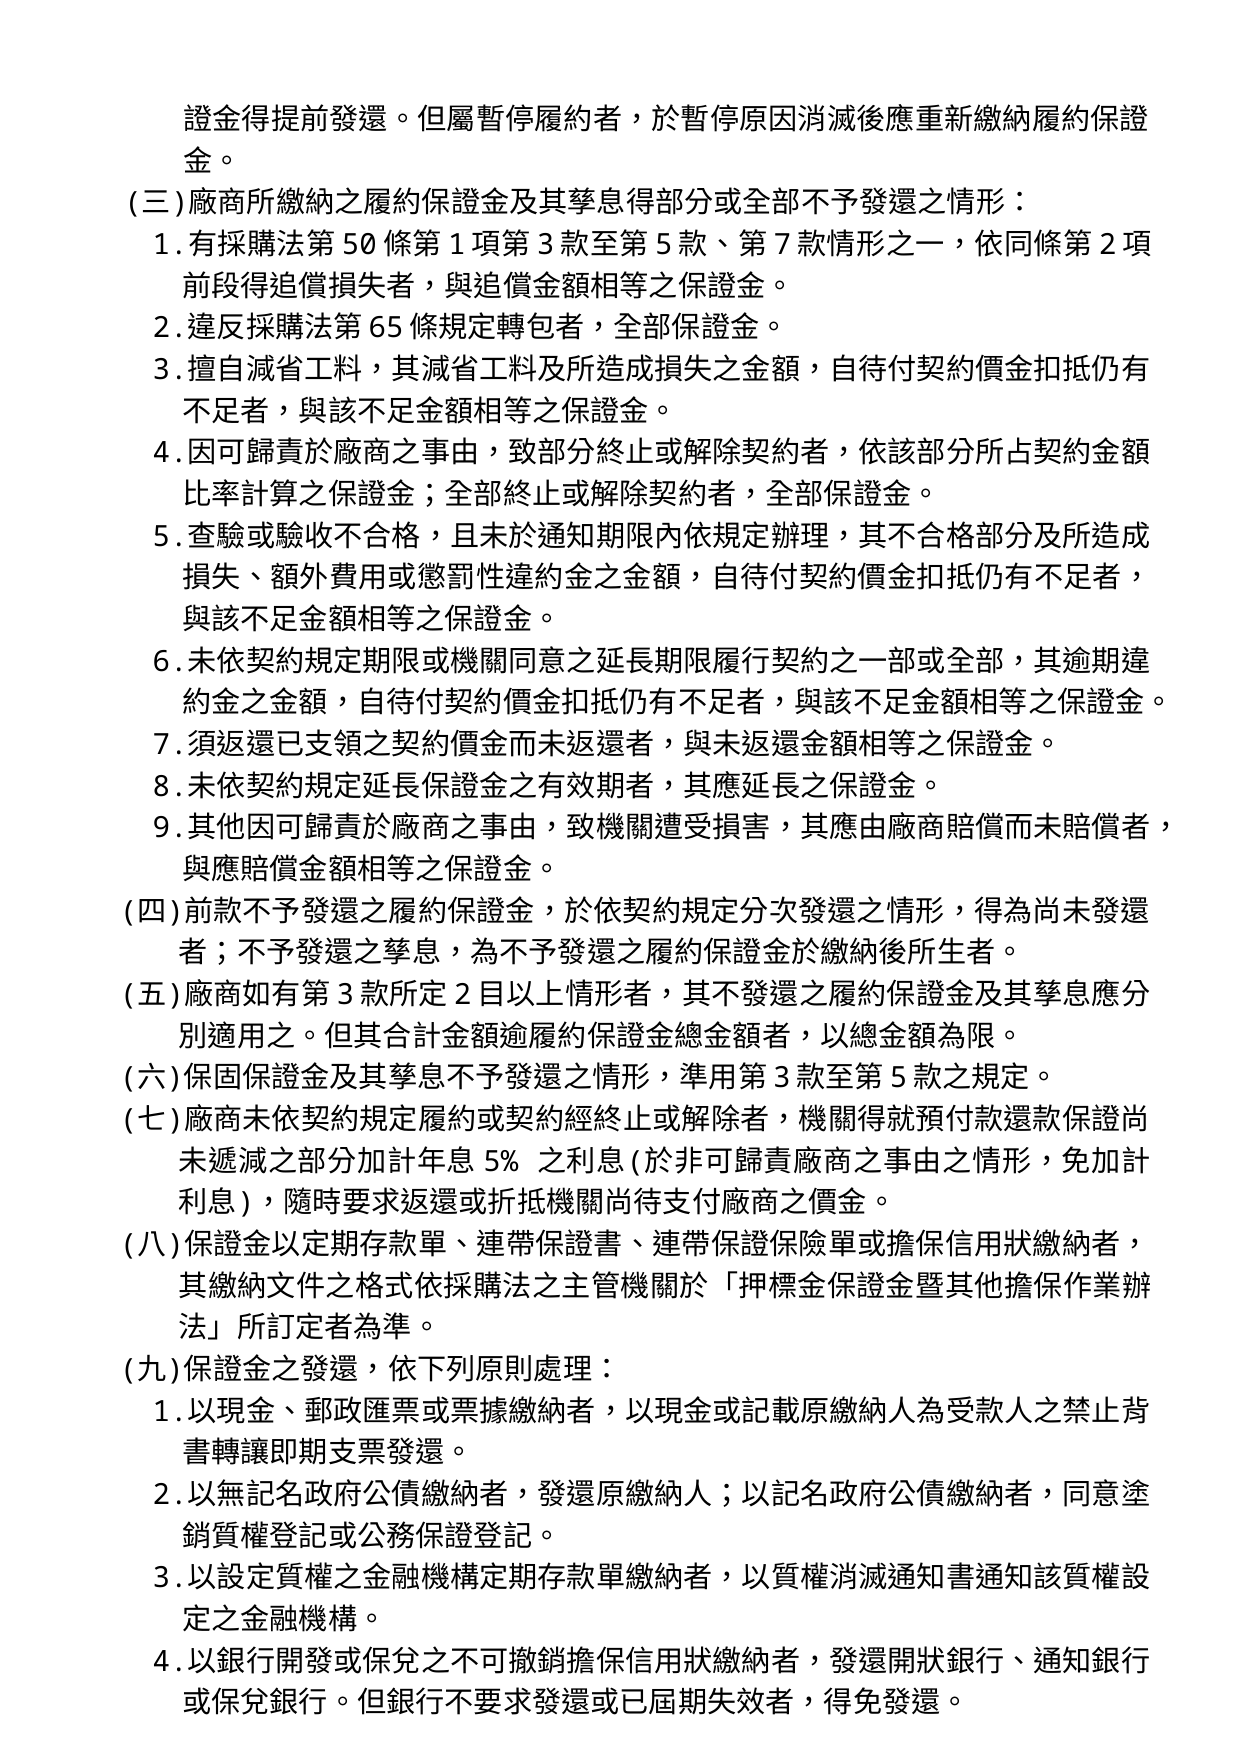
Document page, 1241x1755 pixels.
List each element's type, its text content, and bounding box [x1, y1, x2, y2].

text 7.須返還已支領之契約價金而未返還者，與未返還金額相等之保證金。 [152, 721, 1152, 763]
text 3.擅自減省工料，其減省工料及所造成損失之金額，自待付契約價金扣抵仍有不足者，與該不足金額相等之保證金。 [152, 346, 1152, 429]
text (九)保證金之發還，依下列原則處理： [119, 1346, 1152, 1388]
text (八)保證金以定期存款單、連帶保證書、連帶保證保險單或擔保信用狀繳納者，其繳納文件之格式依採購法之主管機關於「押標金保證金暨其他擔保作業辦法」所訂定者為準。 [119, 1221, 1152, 1346]
text 4.以銀行開發或保兌之不可撤銷擔保信用狀繳納者，發還開狀銀行、通知銀行或保兌銀行。但銀行不要求發還或已屆期失效者，得免發還。 [152, 1638, 1152, 1721]
text 2.以無記名政府公債繳納者，發還原繳納人；以記名政府公債繳納者，同意塗銷質權登記或公務保證登記。 [152, 1471, 1152, 1554]
text (三)廠商所繳納之履約保證金及其孳息得部分或全部不予發還之情形： [124, 179, 1152, 221]
text 5.查驗或驗收不合格，且未於通知期限內依規定辦理，其不合格部分及所造成損失、額外費用或懲罰性違約金之金額，自待付契約價金扣抵仍有不足者，與該不足金額相等之保證金。 [152, 513, 1152, 638]
text 4.因可歸責於廠商之事由，致部分終止或解除契約者，依該部分所占契約金額比率計算之保證金；全部終止或解除契約者，全部保證金。 [152, 429, 1152, 513]
text 1.以現金、郵政匯票或票據繳納者，以現金或記載原繳納人為受款人之禁止背書轉讓即期支票發還。 [152, 1388, 1152, 1471]
text 2.違反採購法第65條規定轉包者，全部保證金。 [152, 304, 1152, 346]
text (七)廠商未依契約規定履約或契約經終止或解除者，機關得就預付款還款保證尚未遞減之部分加計年息5% 之利息(於非可歸責廠商之事由之情形，免加計利息)，隨時要求返還或折抵機關尚待支付廠商之價金。 [119, 1096, 1152, 1221]
text (五)廠商如有第3款所定2目以上情形者，其不發還之履約保證金及其孳息應分別適用之。但其合計金額逾履約保證金總金額者，以總金額為限。 [119, 971, 1152, 1054]
text 1.有採購法第50條第1項第3款至第5款、第7款情形之一，依同條第2項前段得追償損失者，與追償金額相等之保證金。 [152, 221, 1152, 304]
text (四)前款不予發還之履約保證金，於依契約規定分次發還之情形，得為尚未發還者；不予發還之孳息，為不予發還之履約保證金於繳納後所生者。 [119, 888, 1152, 971]
text 證金得提前發還。但屬暫停履約者，於暫停原因消滅後應重新繳納履約保證金。 [124, 96, 1152, 179]
text (六)保固保證金及其孳息不予發還之情形，準用第3款至第5款之規定。 [119, 1054, 1152, 1096]
text 6.未依契約規定期限或機關同意之延長期限履行契約之一部或全部，其逾期違約金之金額，自待付契約價金扣抵仍有不足者，與該不足金額相等之保證金。 [152, 638, 1152, 721]
text 9.其他因可歸責於廠商之事由，致機關遭受損害，其應由廠商賠償而未賠償者，與應賠償金額相等之保證金。 [152, 804, 1152, 888]
text 8.未依契約規定延長保證金之有效期者，其應延長之保證金。 [152, 763, 1152, 804]
text 3.以設定質權之金融機構定期存款單繳納者，以質權消滅通知書通知該質權設定之金融機構。 [152, 1554, 1152, 1638]
